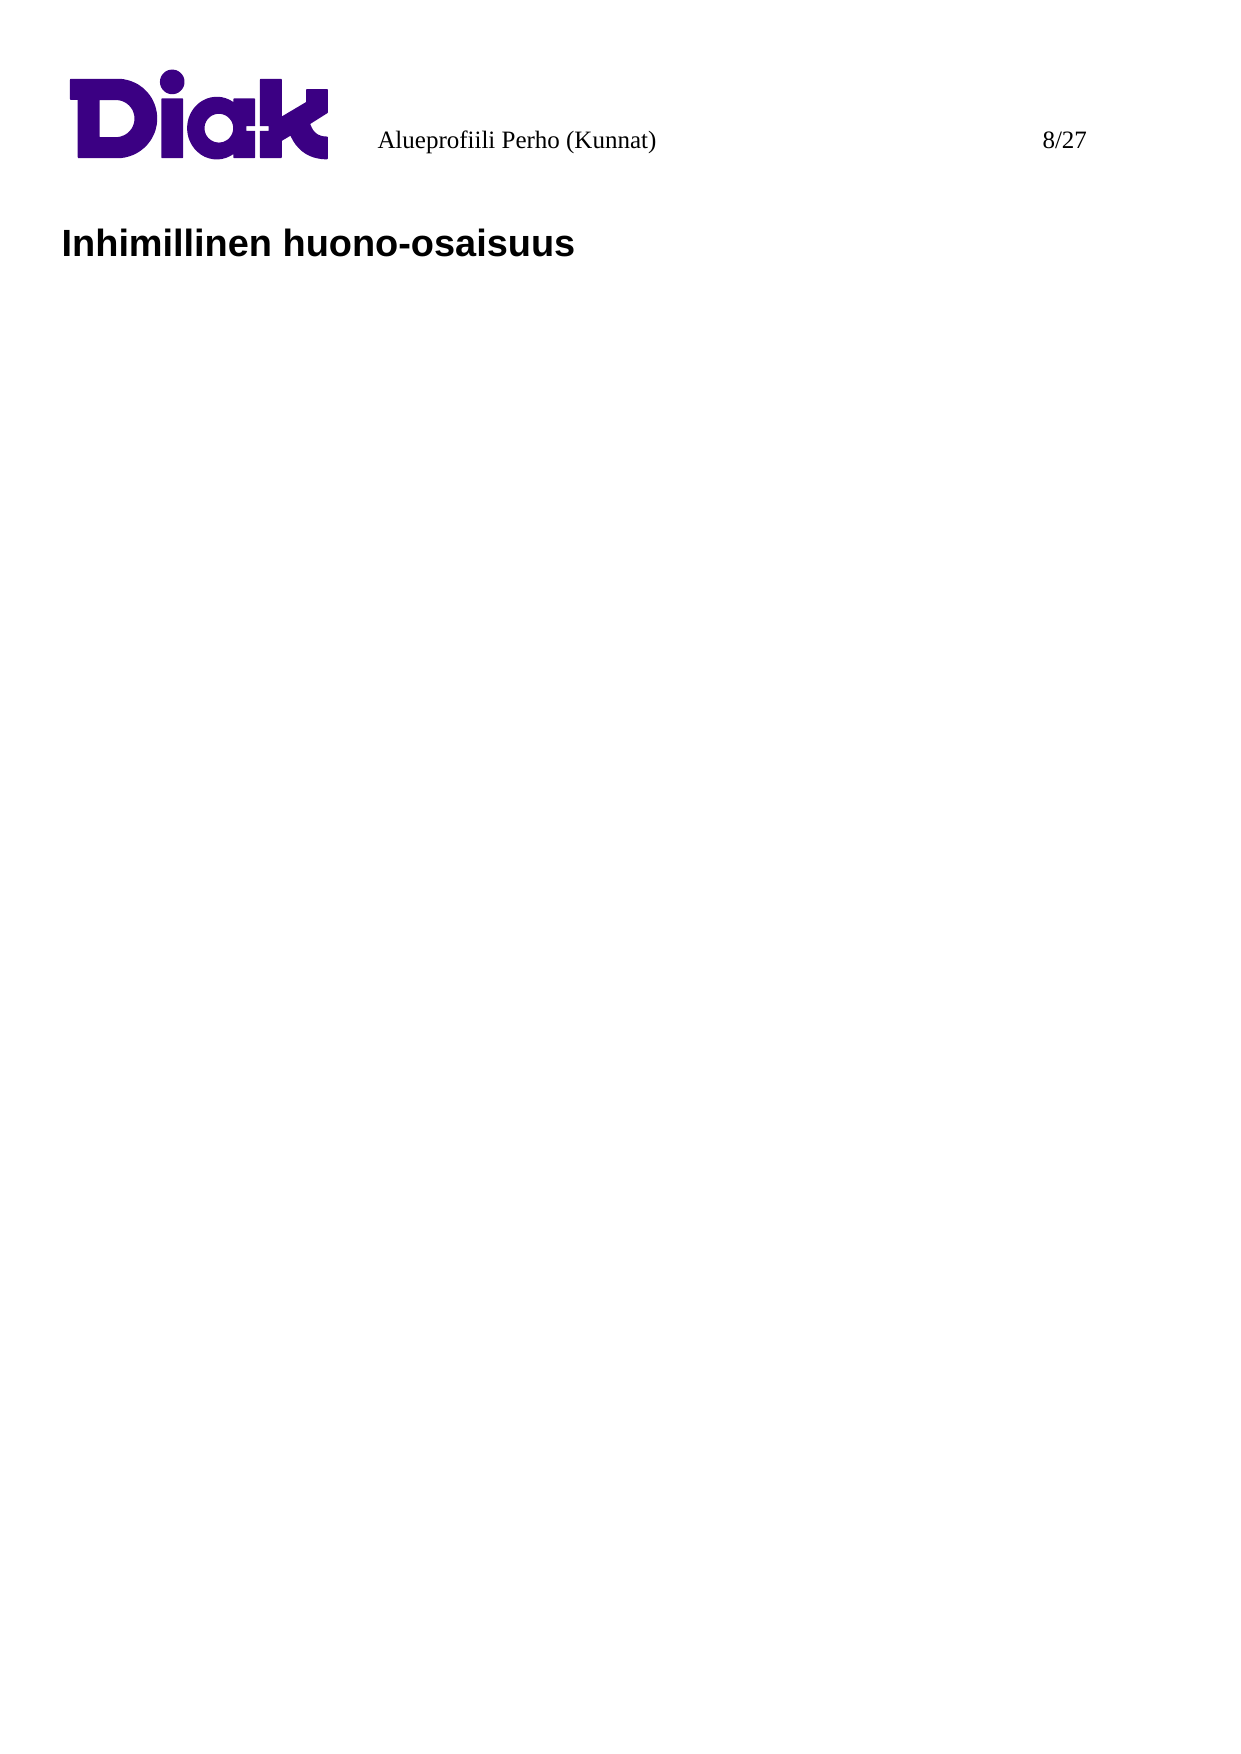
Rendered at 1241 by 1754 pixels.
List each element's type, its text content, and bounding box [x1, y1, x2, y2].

subtitle Inhimillinen huono-osaisuus [61, 221, 1179, 265]
